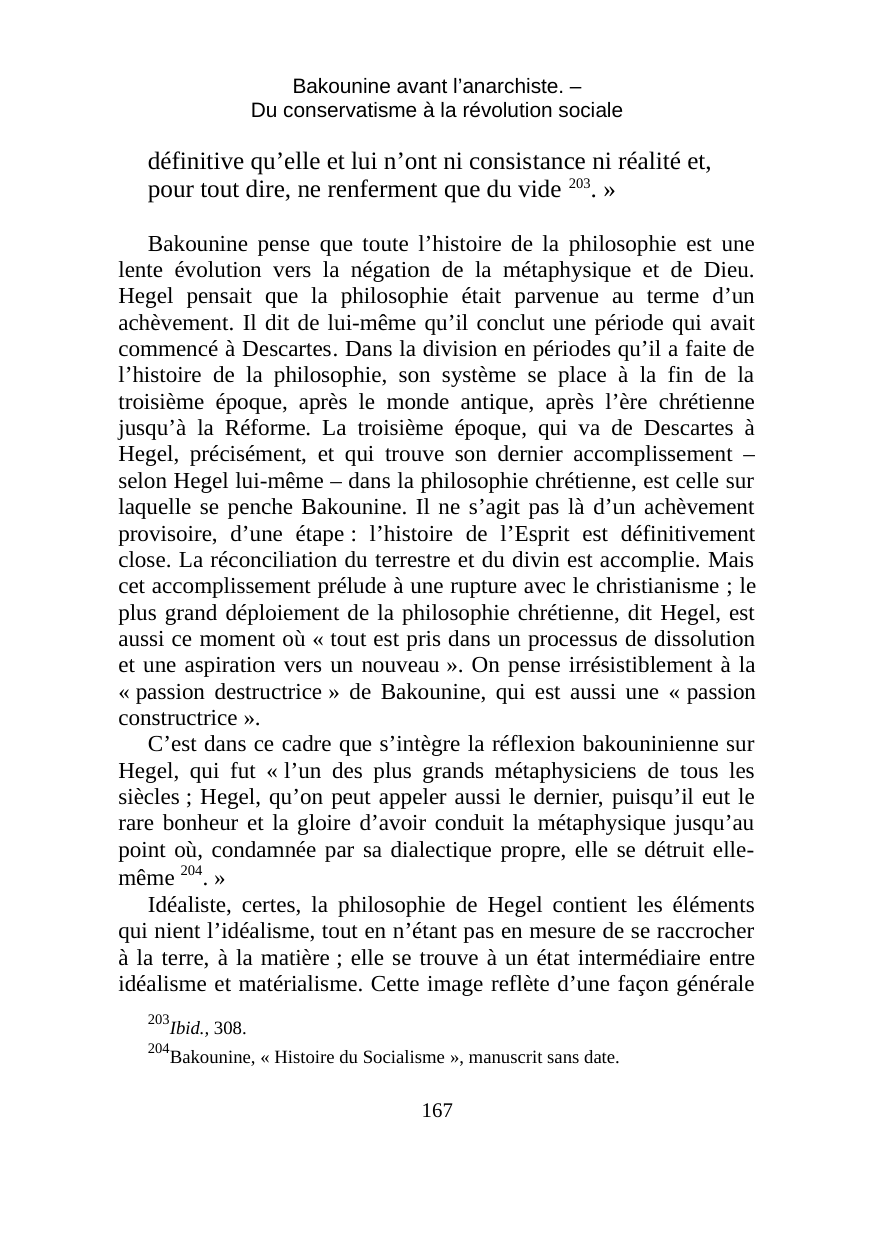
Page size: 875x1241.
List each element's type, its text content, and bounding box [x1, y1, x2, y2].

text Bakounine, « Histoire du Socialisme », manuscrit sans date. [118, 1040, 756, 1068]
text Bakounine pense que toute l’histoire de la philosophie est une lente évolution vers la négation de la métaphysique et de Dieu. Hegel pensait que la philosophie était parvenue au terme d’un achèvement. Il dit de lui-même qu’il conclut une période qui avait commencé à Descartes. Dans la division en périodes qu’il a faite de l’histoire de la philosophie, son système se place à la fin de la troisième époque, après le monde antique, après l’ère chrétienne jusqu’à la Réforme. La troisième époque, qui va de Descartes à Hegel, précisément, et qui trouve son dernier accomplissement – selon Hegel lui-même – dans la philosophie chrétienne, est celle sur laquelle se penche Bakounine. Il ne s’agit pas là d’un achèvement provisoire, d’une étape : l’histoire de l’Esprit est définitivement close. La réconciliation du terrestre et du divin est accomplie. Mais cet accomplissement prélude à une rupture avec le christianisme ; le plus grand déploiement de la philosophie chrétienne, dit Hegel, est aussi ce moment où « tout est pris dans un processus de dissolution et une aspiration vers un nouveau ». On pense irrésistiblement à la « passion destructrice » de Bakounine, qui est aussi une « passion constructrice ». [118, 230, 756, 730]
text définitive qu’elle et lui n’ont ni consis­tance ni réalité et, pour tout dire, ne renferment que du vide . » [148, 146, 756, 203]
text Ibid., 308. [118, 1011, 756, 1040]
text Idéaliste, certes, la philosophie de Hegel contient les éléments qui nient l’idéalisme, tout en n’étant pas en mesure de se raccrocher à la terre, à la matière ; elle se trouve à un état intermédiaire entre idéalisme et matérialisme. Cette image reflète d’une façon générale [118, 891, 756, 996]
text C’est dans ce cadre que s’intègre la réflexion bakouninienne sur Hegel, qui fut « l’un des plus grands métaphysiciens de tous les siècles ; Hegel, qu’on peut appeler aussi le dernier, puisqu’il eut le rare bonheur et la gloire d’avoir conduit la métaphysique jusqu’au point où, condamnée par sa dialectique propre, elle se détruit elle-même . » [118, 730, 756, 891]
